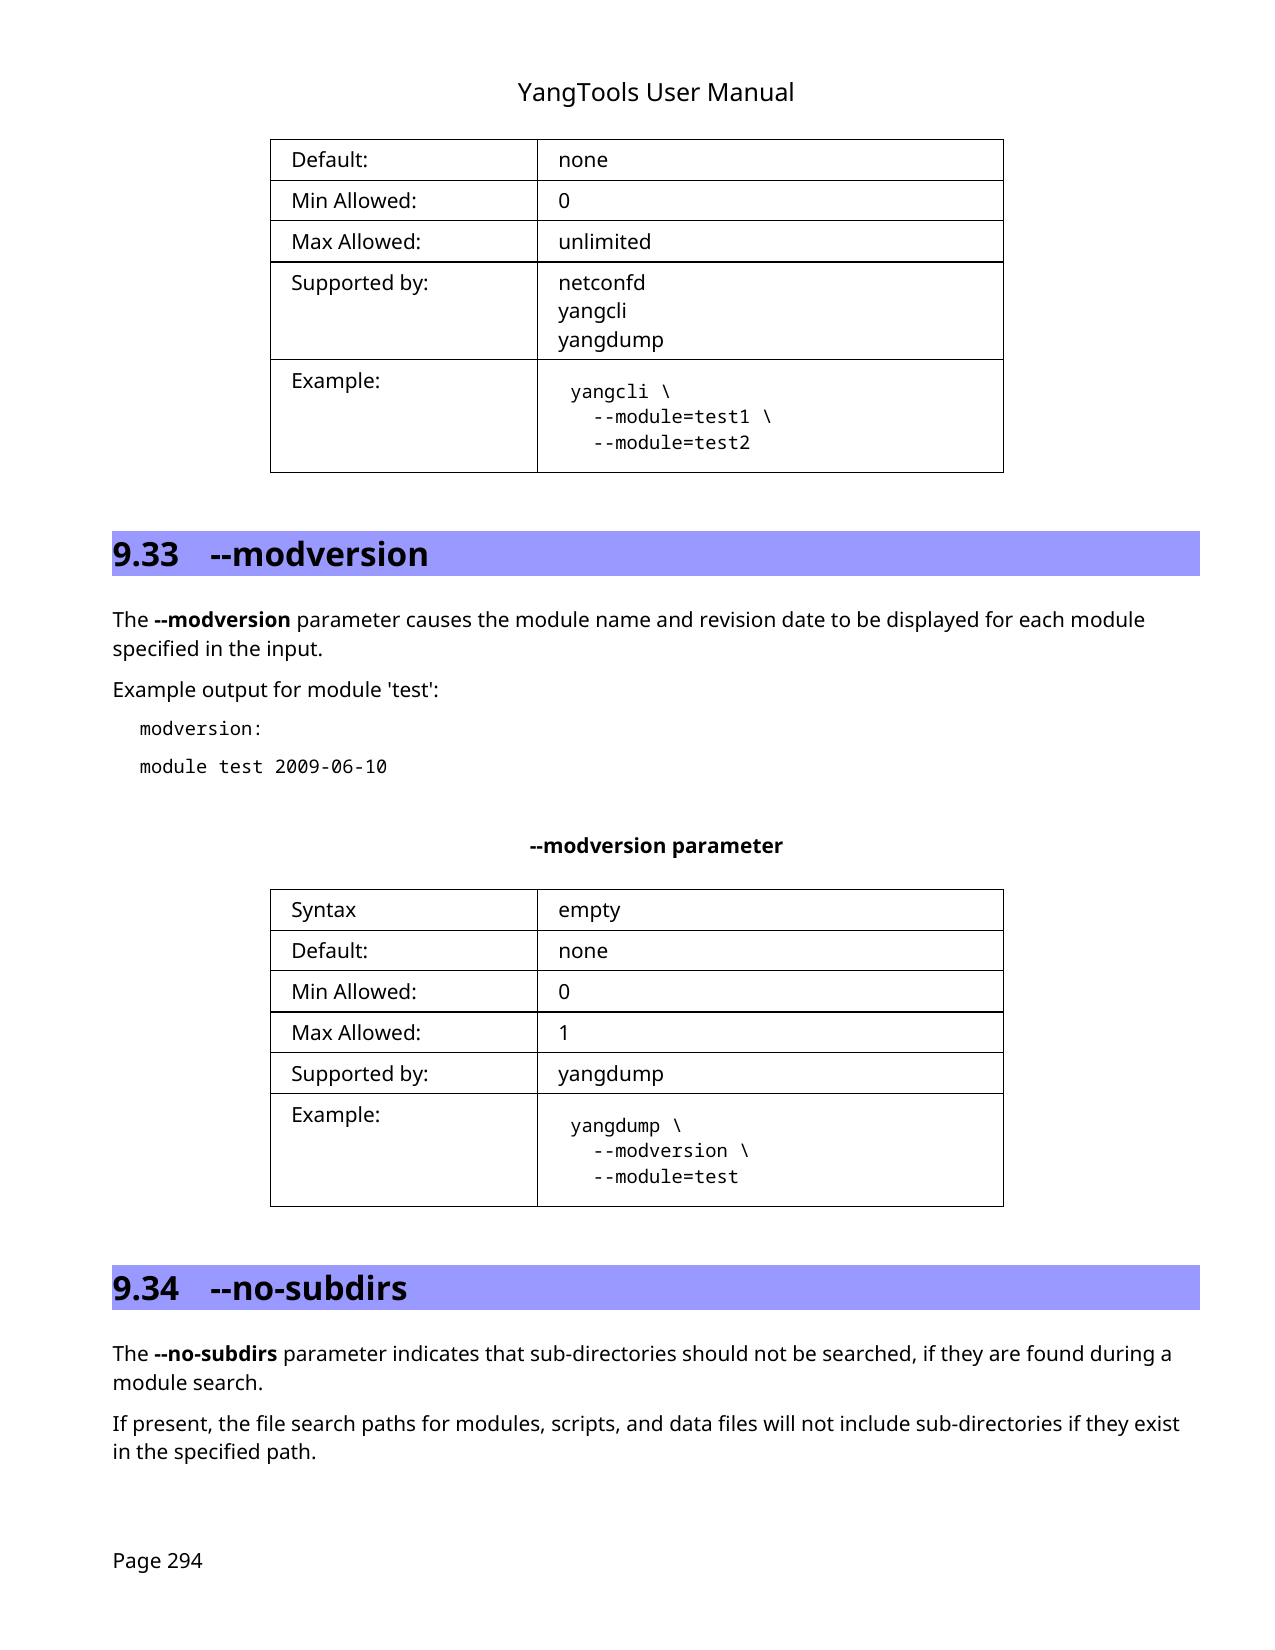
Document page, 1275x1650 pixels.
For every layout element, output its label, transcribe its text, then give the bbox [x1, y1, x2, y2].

table_cell Min Allowed: [271, 181, 537, 220]
text If present, the file search paths for modules, scripts, and data files will not include sub-directories if they exist in the specified path. [112, 1409, 1200, 1466]
table_cell none [538, 931, 1003, 970]
table_cell 0 [538, 181, 1003, 220]
text modversion: [139, 716, 1200, 741]
table_cell none [538, 140, 1003, 179]
table_cell Supported by: [271, 1053, 537, 1093]
text The --no-subdirs parameter indicates that sub-directories should not be searched, if they are found during a module search. [112, 1339, 1200, 1396]
table_cell Default: [271, 140, 537, 179]
table_cell yangcli \ --module=test1 \ --module=test2 [538, 360, 1003, 472]
subtitle --no-subdirs [112, 1265, 1200, 1310]
table_header Syntax [271, 890, 537, 929]
table_cell 0 [538, 971, 1003, 1011]
table_cell yangdump \ --modversion \ --module=test [538, 1094, 1003, 1206]
table_header empty [538, 890, 1003, 929]
table_cell Min Allowed: [271, 971, 537, 1011]
table_cell Default: [271, 931, 537, 970]
text The --modversion parameter causes the module name and revision date to be displayed for each module specified in the input. [112, 605, 1200, 662]
table_cell Example: [271, 360, 537, 472]
table_cell Max Allowed: [271, 221, 537, 261]
table_cell yangdump [538, 1053, 1003, 1093]
table_cell Example: [271, 1094, 537, 1206]
text module test 2009-06-10 [139, 753, 1200, 779]
table_cell netconfd yangcli yangdump [538, 263, 1003, 359]
table_cell Supported by: [271, 263, 537, 359]
subtitle --modversion [112, 531, 1200, 576]
text Example output for module 'test': [112, 675, 1200, 703]
table_cell unlimited [538, 221, 1003, 261]
table_cell Max Allowed: [271, 1013, 537, 1052]
subtitle --modversion parameter [127, 832, 1185, 860]
table_cell 1 [538, 1013, 1003, 1052]
